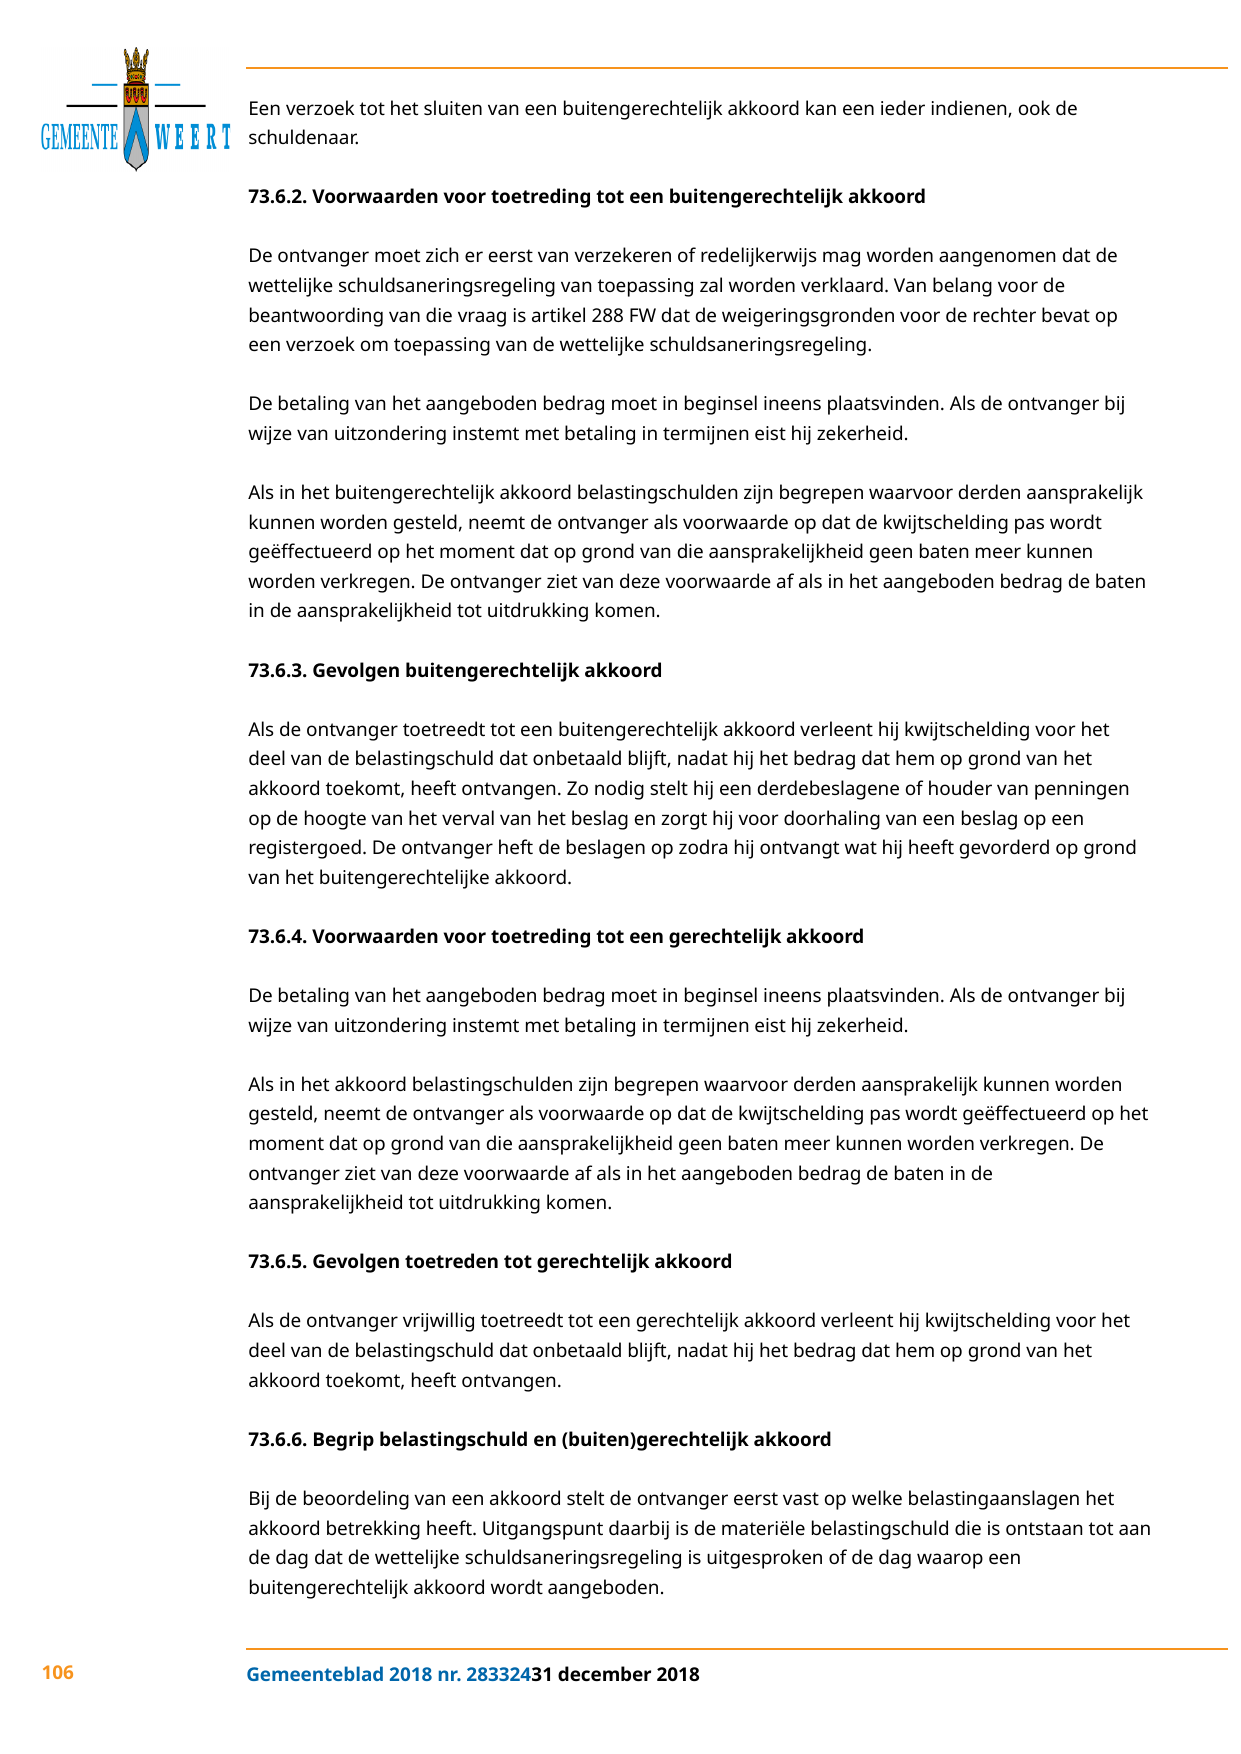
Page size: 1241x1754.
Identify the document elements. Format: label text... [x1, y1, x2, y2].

text De betaling van het aangeboden bedrag moet in beginsel ineens plaatsvinden. Als de ontvanger bij wijze van uitzondering instemt met betaling in termijnen eist hij zekerheid. [248, 982, 1152, 1038]
text De ontvanger moet zich er eerst van verzekeren of redelijkerwijs mag worden aangenomen dat de wettelijke schuldsaneringsregeling van toepassing zal worden verklaard. Van belang voor de beantwoording van die vraag is artikel 288 FW dat de weigeringsgronden voor de rechter bevat op een verzoek om toepassing van de wettelijke schuldsaneringsregeling. [248, 243, 1152, 357]
text Een verzoek tot het sluiten van een buitengerechtelijk akkoord kan een ieder indienen, ook de schuldenaar. [248, 95, 1152, 150]
text Als in het akkoord belastingschulden zijn begrepen waarvoor derden aansprakelijk kunnen worden gesteld, neemt de ontvanger als voorwaarde op dat de kwijtschelding pas wordt geëffectueerd op het moment dat op grond van die aansprakelijkheid geen baten meer kunnen worden verkregen. De ontvanger ziet van deze voorwaarde af als in het aangeboden bedrag de baten in de aansprakelijkheid tot uitdrukking komen. [248, 1071, 1152, 1215]
picture [41, 47, 231, 172]
text 73.6.4. Voorwaarden voor toetreding tot een gerechtelijk akkoord [248, 923, 1152, 949]
text Als de ontvanger vrijwillig toetreedt tot een gerechtelijk akkoord verleent hij kwijtschelding voor het deel van de belastingschuld dat onbetaald blijft, nadat hij het bedrag dat hem op grond van het akkoord toekomt, heeft ontvangen. [248, 1308, 1152, 1393]
text Bij de beoordeling van een akkoord stelt de ontvanger eerst vast op welke belastingaanslagen het akkoord betrekking heeft. Uitgangspunt daarbij is de materiële belastingschuld die is ontstaan tot aan de dag dat de wettelijke schuldsaneringsregeling is uitgesproken of de dag waarop een buitengerechtelijk akkoord wordt aangeboden. [248, 1485, 1152, 1600]
text 73.6.5. Gevolgen toetreden tot gerechtelijk akkoord [248, 1248, 1152, 1274]
text De betaling van het aangeboden bedrag moet in beginsel ineens plaatsvinden. Als de ontvanger bij wijze van uitzondering instemt met betaling in termijnen eist hij zekerheid. [248, 391, 1152, 446]
text Als de ontvanger toetreedt tot een buitengerechtelijk akkoord verleent hij kwijtschelding voor het deel van de belastingschuld dat onbetaald blijft, nadat hij het bedrag dat hem op grond van het akkoord toekomt, heeft ontvangen. Zo nodig stelt hij een derdebeslagene of houder van penningen op de hoogte van het verval van het beslag en zorgt hij voor doorhaling van een beslag op een registergoed. De ontvanger heft de beslagen op zodra hij ontvangt wat hij heeft gevorderd op grond van het buitengerechtelijke akkoord. [248, 716, 1152, 890]
text 73.6.6. Begrip belastingschuld en (buiten)gerechtelijk akkoord [248, 1426, 1152, 1452]
text 73.6.2. Voorwaarden voor toetreding tot een buitengerechtelijk akkoord [248, 183, 1152, 209]
text 73.6.3. Gevolgen buitengerechtelijk akkoord [248, 657, 1152, 683]
text Als in het buitengerechtelijk akkoord belastingschulden zijn begrepen waarvoor derden aansprakelijk kunnen worden gesteld, neemt de ontvanger als voorwaarde op dat de kwijtschelding pas wordt geëffectueerd op het moment dat op grond van die aansprakelijkheid geen baten meer kunnen worden verkregen. De ontvanger ziet van deze voorwaarde af als in het aangeboden bedrag de baten in de aansprakelijkheid tot uitdrukking komen. [248, 479, 1152, 623]
